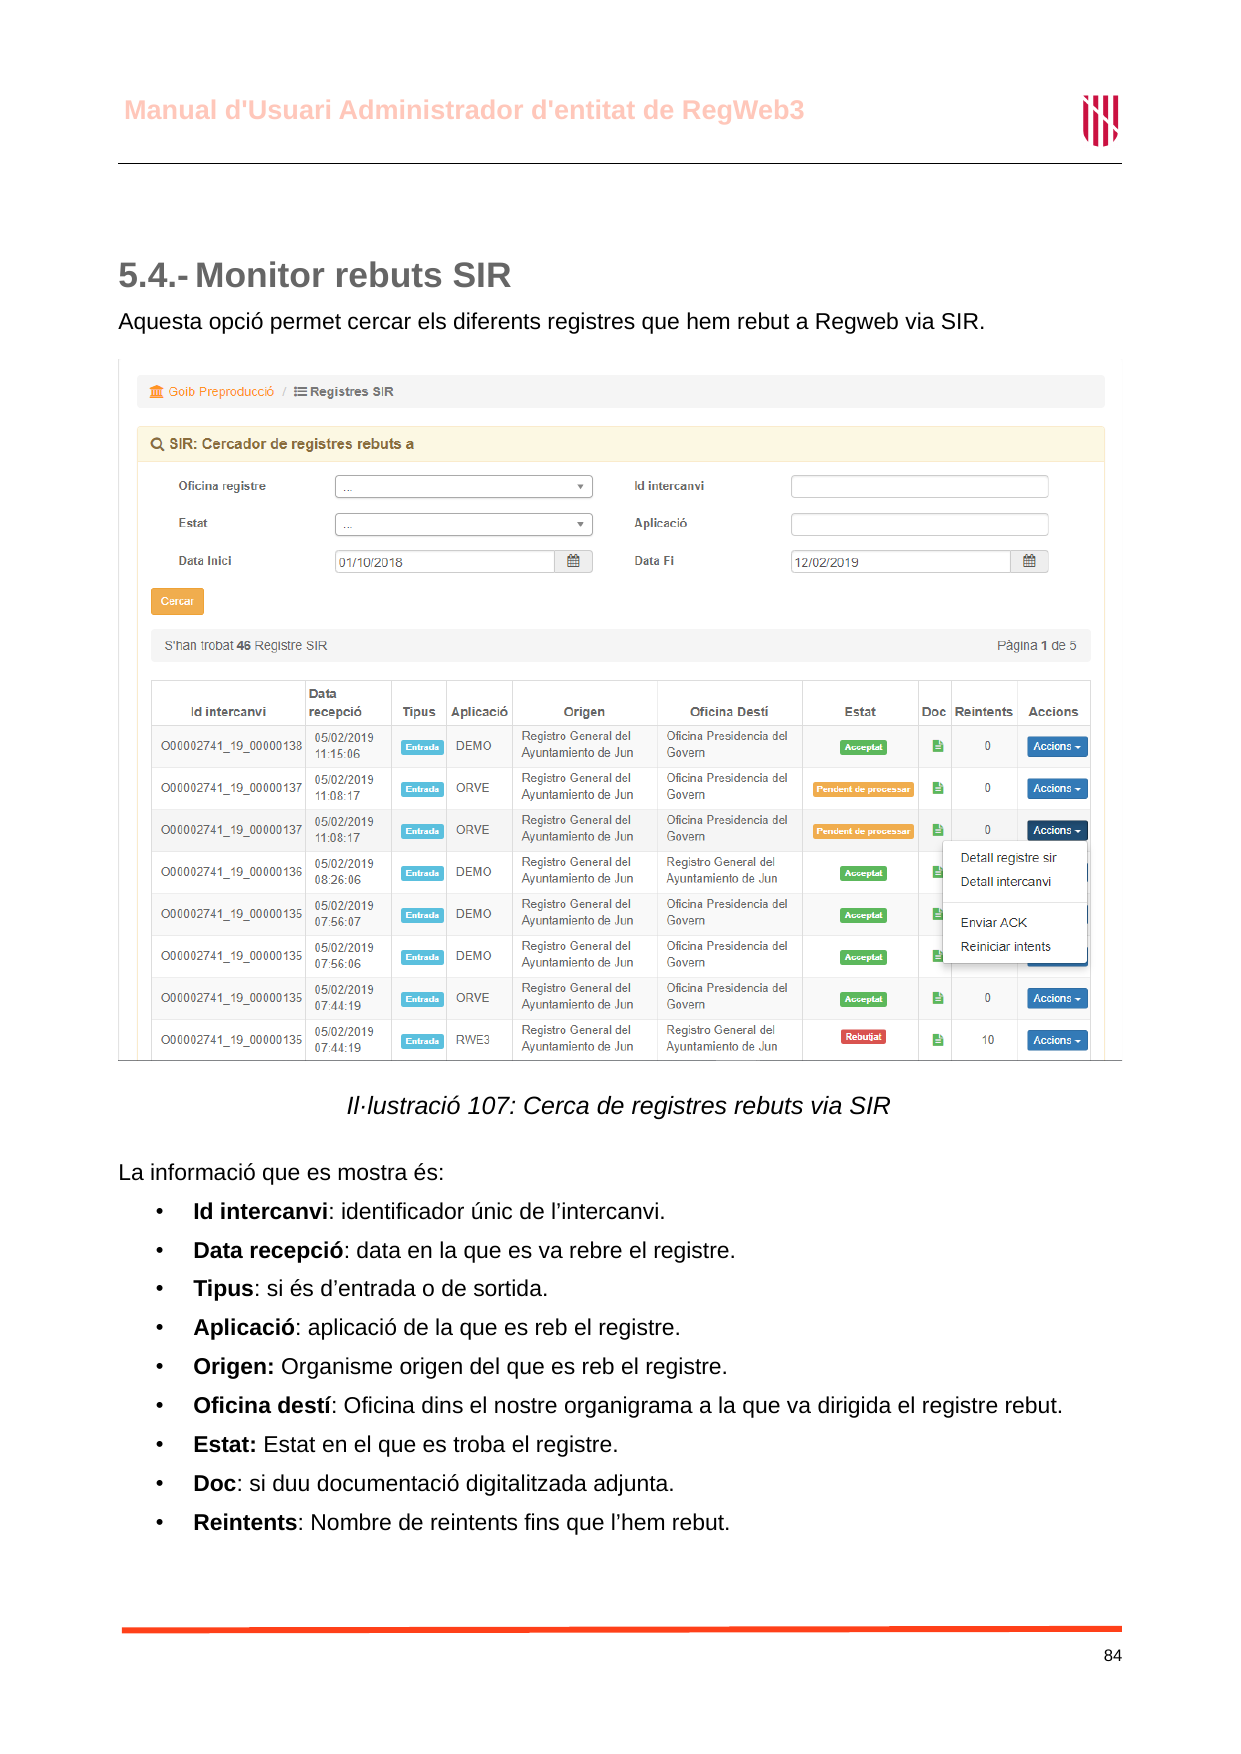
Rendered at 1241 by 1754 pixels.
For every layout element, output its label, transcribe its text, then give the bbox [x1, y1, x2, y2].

list Aplicació: aplicació de la que es reb el registre. [156, 1314, 1122, 1341]
text Il·lustració 107: Cerca de registres rebuts via SIR [118, 1091, 1122, 1120]
list Data recepció: data en la que es va rebre el registre. [156, 1237, 1122, 1263]
list Oficina destí: Oficina dins el nostre organigrama a la que va dirigida el registre rebut. [156, 1392, 1122, 1418]
list Tipus: si és d’entrada o de sortida. [156, 1275, 1122, 1302]
list Id intercanvi: identificador únic de l’intercanvi. [156, 1198, 1122, 1224]
list Reintents: Nombre de reintents fins que l’hem rebut. [156, 1508, 1122, 1535]
subtitle Monitor rebuts SIR [118, 254, 1122, 295]
list Doc: si duu documentació digitalitzada adjunta. [156, 1470, 1122, 1496]
picture [1080, 93, 1121, 148]
text La informació que es mostra és: [118, 1159, 1122, 1185]
list Estat: Estat en el que es troba el registre. [156, 1431, 1122, 1457]
list Origen: Organisme origen del que es reb el registre. [156, 1353, 1122, 1379]
picture [118, 359, 1123, 1061]
text Aquesta opció permet cercar els diferents registres que hem rebut a Regweb via SIR. [118, 308, 1122, 334]
